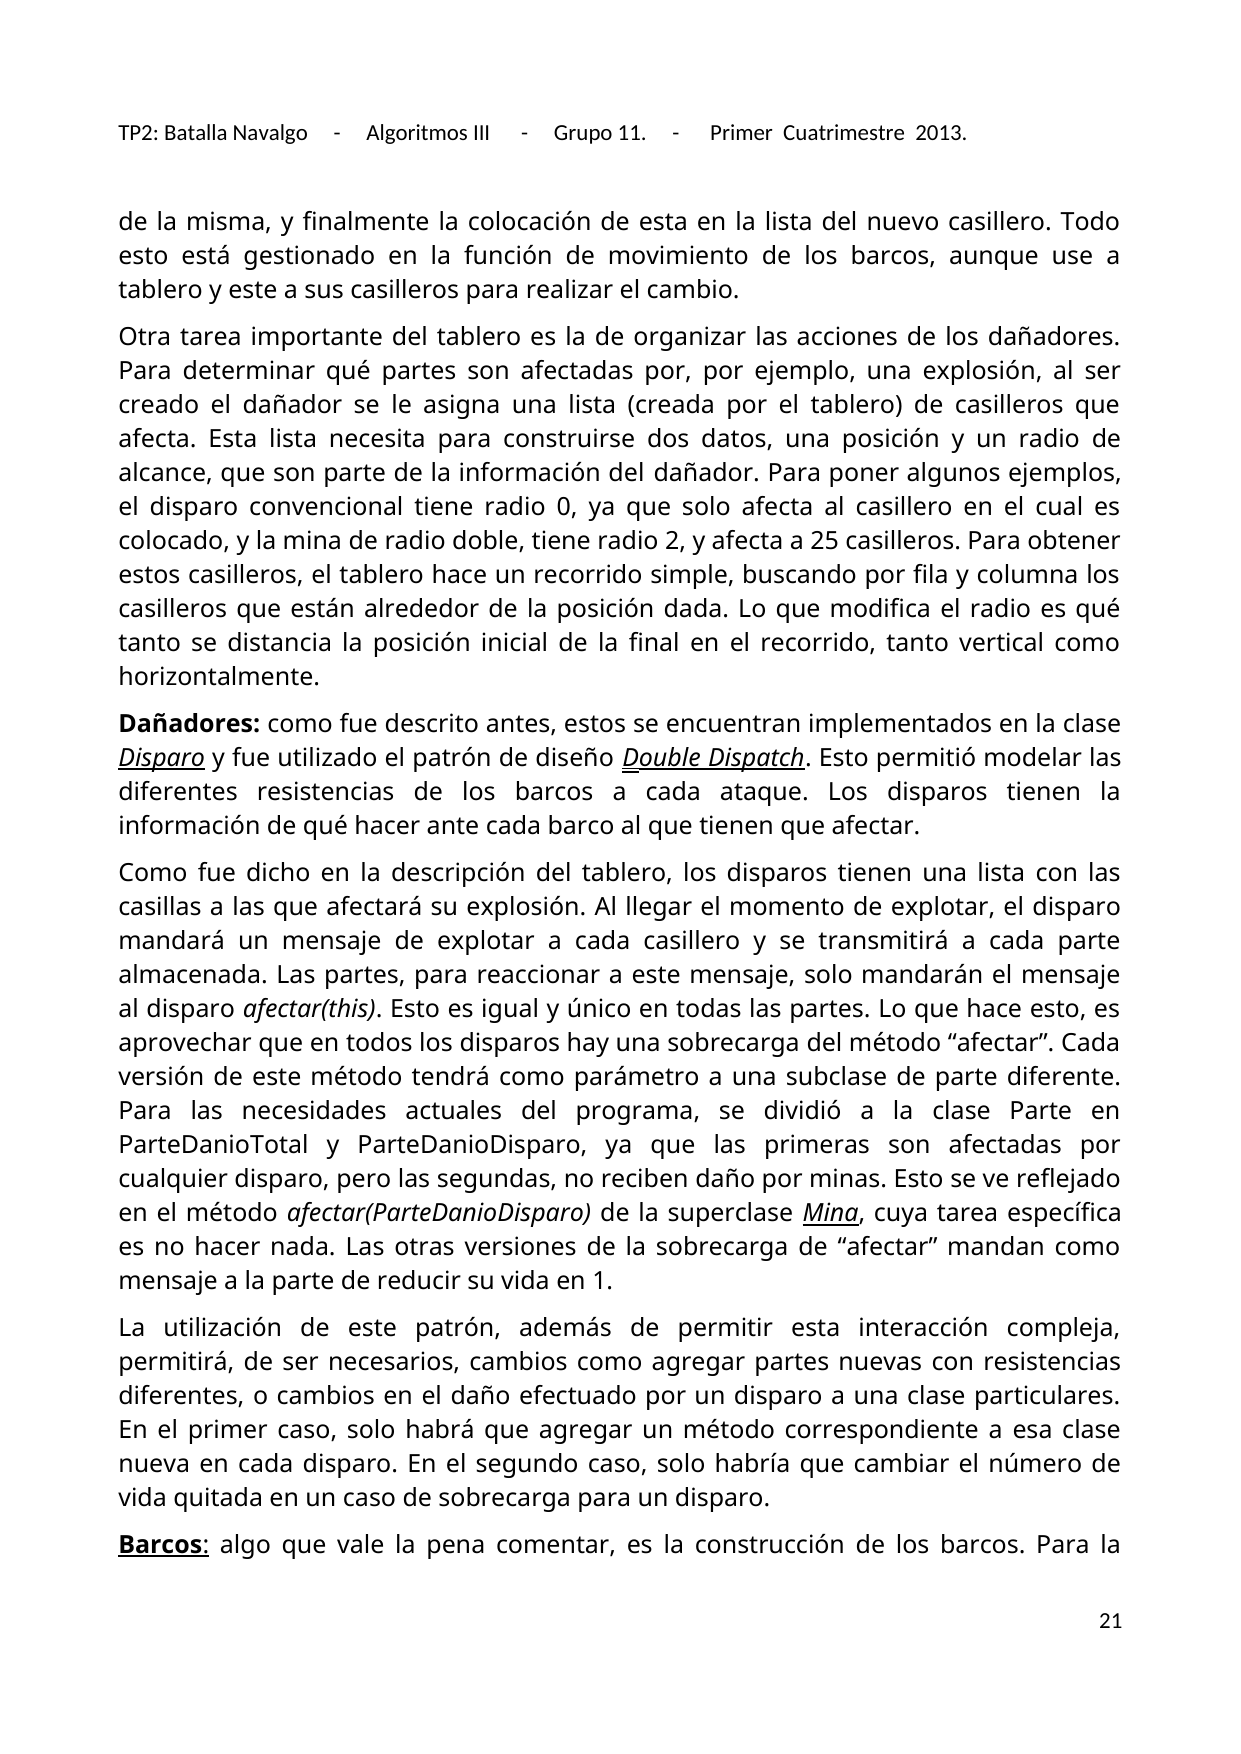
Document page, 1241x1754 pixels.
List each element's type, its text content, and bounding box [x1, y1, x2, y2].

text Como fue dicho en la descripción del tablero, los disparos tienen una lista con las casillas a las que afectará su explosión. Al llegar el momento de explotar, el disparo mandará un mensaje de explotar a cada casillero y se transmitirá a cada parte almacenada. Las partes, para reaccionar a este mensaje, solo mandarán el mensaje al disparo afectar(this). Esto es igual y único en todas las partes. Lo que hace esto, es aprovechar que en todos los disparos hay una sobrecarga del método “afectar”. Cada versión de este método tendrá como parámetro a una subclase de parte diferente. Para las necesidades actuales del programa, se dividió a la clase Parte en ParteDanioTotal y ParteDanioDisparo, ya que las primeras son afectadas por cualquier disparo, pero las segundas, no reciben daño por minas. Esto se ve reflejado en el método afectar(ParteDanioDisparo) de la superclase Mina, cuya tarea específica es no hacer nada. Las otras versiones de la sobrecarga de “afectar” mandan como mensaje a la parte de reducir su vida en 1. [118, 854, 1122, 1297]
text Otra tarea importante del tablero es la de organizar las acciones de los dañadores. Para determinar qué partes son afectadas por, por ejemplo, una explosión, al ser creado el dañador se le asigna una lista (creada por el tablero) de casilleros que afecta. Esta lista necesita para construirse dos datos, una posición y un radio de alcance, que son parte de la información del dañador. Para poner algunos ejemplos, el disparo convencional tiene radio 0, ya que solo afecta al casillero en el cual es colocado, y la mina de radio doble, tiene radio 2, y afecta a 25 casilleros. Para obtener estos casilleros, el tablero hace un recorrido simple, buscando por fila y columna los casilleros que están alrededor de la posición dada. Lo que modifica el radio es qué tanto se distancia la posición inicial de la final en el recorrido, tanto vertical como horizontalmente. [118, 318, 1122, 693]
text La utilización de este patrón, además de permitir esta interacción compleja, permitirá, de ser necesarios, cambios como agregar partes nuevas con resistencias diferentes, o cambios en el daño efectuado por un disparo a una clase particulares. En el primer caso, solo habrá que agregar un método correspondiente a esa clase nueva en cada disparo. En el segundo caso, solo habría que cambiar el número de vida quitada en un caso de sobrecarga para un disparo. [118, 1309, 1122, 1514]
text de la misma, y finalmente la colocación de esta en la lista del nuevo casillero. Todo esto está gestionado en la función de movimiento de los barcos, aunque use a tablero y este a sus casilleros para realizar el cambio. [118, 204, 1122, 306]
text Barcos: algo que vale la pena comentar, es la construcción de los barcos. Para la [118, 1526, 1122, 1561]
text Dañadores: como fue descrito antes, estos se encuentran implementados en la clase Disparo y fue utilizado el patrón de diseño Double Dispatch. Esto permitió modelar las diferentes resistencias de los barcos a cada ataque. Los disparos tienen la información de qué hacer ante cada barco al que tienen que afectar. [118, 706, 1122, 842]
